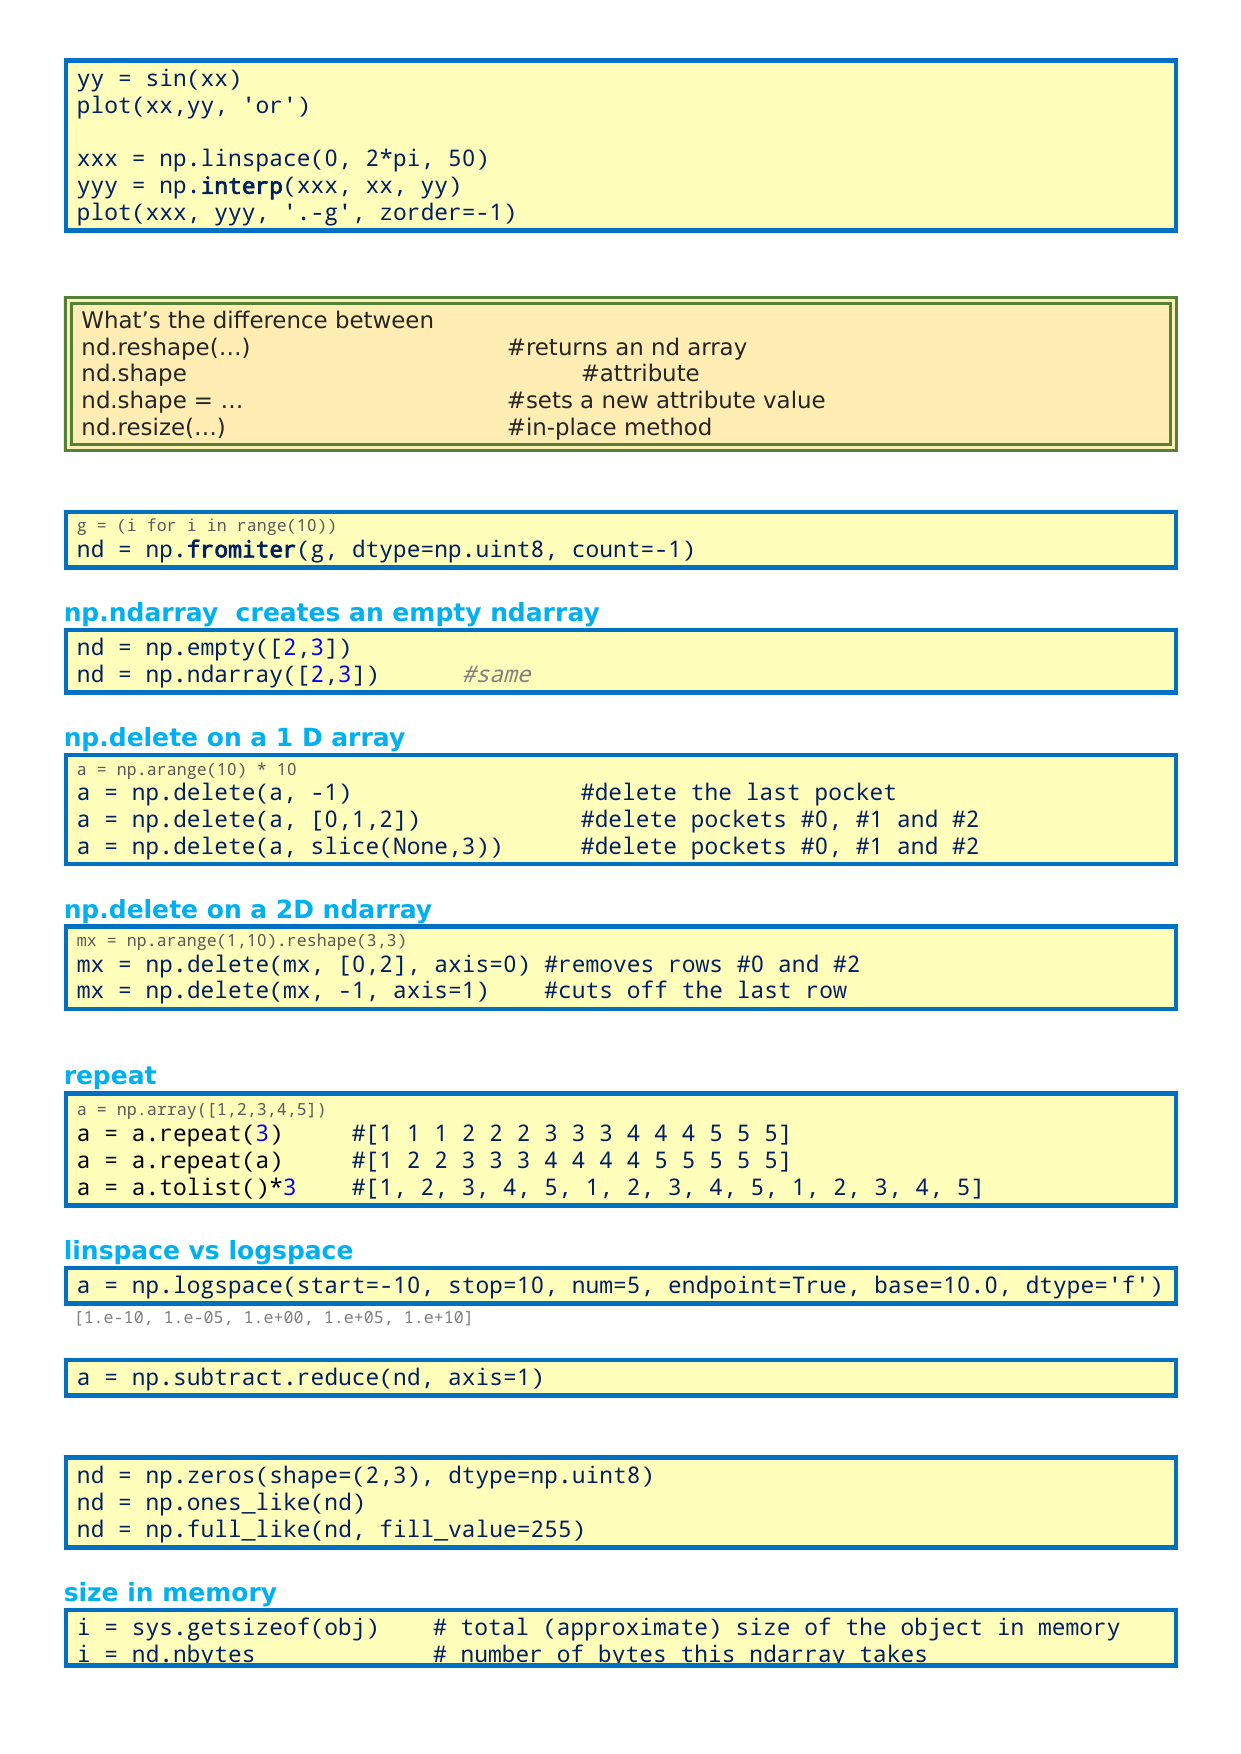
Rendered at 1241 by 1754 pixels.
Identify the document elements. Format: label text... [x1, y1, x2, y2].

text nd = np.full_like(nd, fill_value=255) [68, 1509, 1174, 1545]
text plot(xx,yy, 'or') [68, 85, 1174, 112]
text nd.shape = … #sets a new attribute value [73, 376, 1169, 402]
title linspace vs logspace [63, 1236, 1178, 1266]
text a = np.delete(a, -1) #delete the last pocket [68, 772, 1174, 799]
title repeat [63, 1062, 1178, 1091]
text i = sys.getsizeof(obj) # total (approximate) size of the object in memory [68, 1612, 1174, 1634]
text nd.resize(…) #in-place method [67, 402, 1175, 449]
text a = np.logspace(start=-10, stop=10, num=5, endpoint=True, base=10.0, dtype='f') [68, 1270, 1174, 1301]
title np.ndarray creates an empty ndarray [63, 598, 1178, 627]
title np.delete on a 2D ndarray [63, 895, 1178, 924]
text a = np.array([1,2,3,4,5]) a = a.repeat(3) #[1 1 1 2 2 2 3 3 3 4 4 4 5 5 5] a = a.repeat(a) #[1 2 2 3 3 3 4 4 4 4 5 5 5 5 5] a = a.tolist()*3 #[1, 2, 3, 4, 5, 1, 2, 3, 4, 5, 1, 2, 3, 4, 5] [68, 1096, 1174, 1203]
text mx = np.delete(mx, [0,2], axis=0) #removes rows #0 and #2 [68, 944, 1174, 971]
text mx = np.arange(1,10).reshape(3,3) [68, 929, 1174, 944]
text nd = np.fromiter(g, dtype=np.uint8, count=-1) [68, 529, 1174, 565]
text a = np.delete(a, slice(None,3)) #delete pockets #0, #1 and #2 [68, 826, 1174, 862]
text nd = np.ones_like(nd) [68, 1482, 1174, 1509]
text a = np.subtract.reduce(nd, axis=1) [68, 1362, 1174, 1393]
title np.delete on a 1 D array [63, 723, 1178, 753]
text plot(xxx, yyy, '.-g', zorder=-1) [68, 193, 1174, 228]
text xxx = np.linspace(0, 2*pi, 50) [68, 139, 1174, 166]
text a = np.arange(10) * 10 [68, 757, 1174, 772]
text yyy = np.interp(xxx, xx, yy) [68, 166, 1174, 193]
text nd = np.zeros(shape=(2,3), dtype=np.uint8) [68, 1460, 1174, 1482]
text mx = np.delete(mx, -1, axis=1) #cuts off the last row [68, 971, 1174, 1007]
text [1.e-10, 1.e-05, 1.e+00, 1.e+05, 1.e+10] [63, 1306, 1178, 1329]
text nd.reshape(…) #returns an nd array [73, 322, 1169, 349]
text yy = sin(xx) [68, 63, 1174, 85]
text What’s the difference between [67, 299, 1175, 322]
text nd.shape #attribute [73, 349, 1169, 376]
text i = nd.nbytes # number of bytes this ndarray takes [68, 1634, 1174, 1663]
text a = np.delete(a, [0,1,2]) #delete pockets #0, #1 and #2 [68, 799, 1174, 826]
text g = (i for i in range(10)) [68, 514, 1174, 529]
text nd = np.empty([2,3]) nd = np.ndarray([2,3]) #same [68, 632, 1174, 690]
title size in memory [63, 1578, 1178, 1607]
